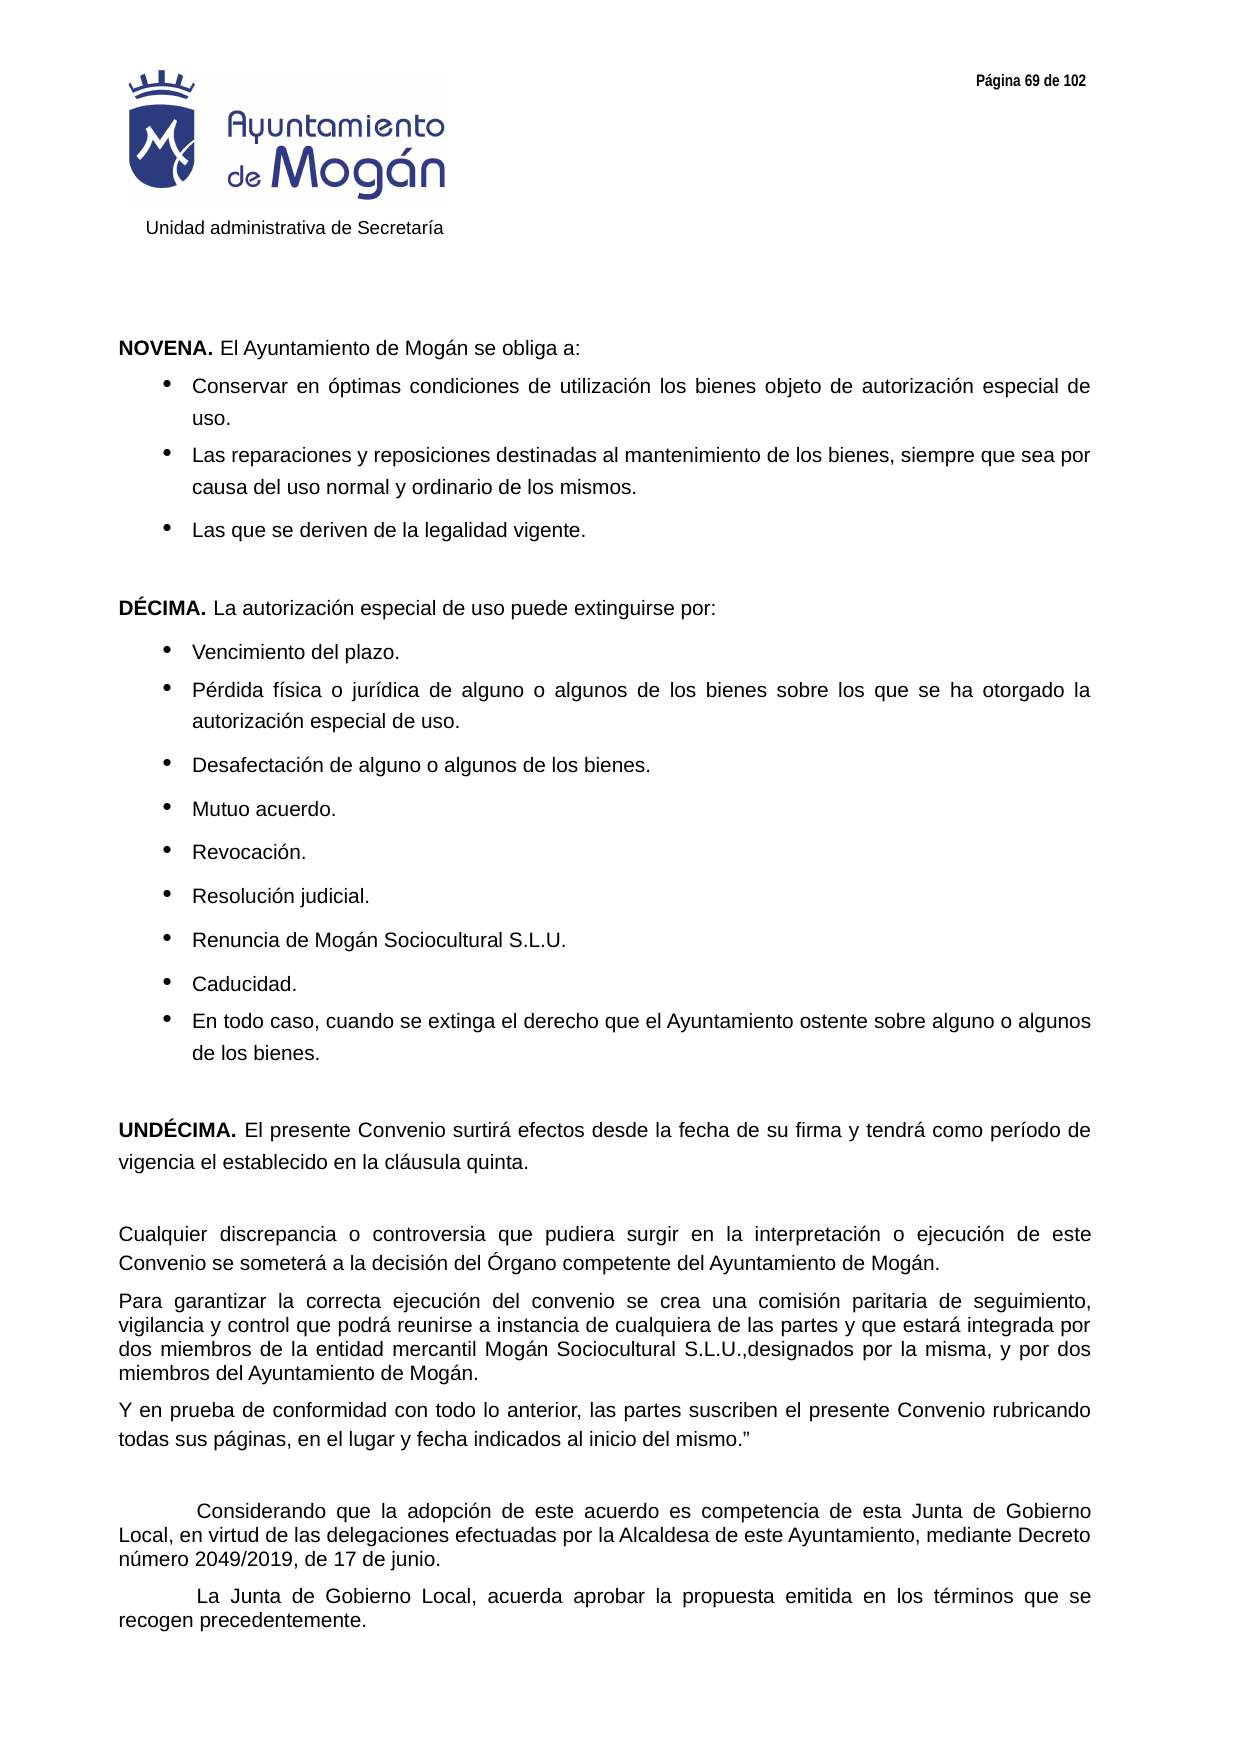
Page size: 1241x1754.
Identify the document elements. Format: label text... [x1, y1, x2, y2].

text UNDÉCIMA. El presente Convenio surtirá efectos desde la fecha de su firma y tendrá como período de vigencia el establecido en la cláusula quinta. [118, 1113, 1092, 1175]
picture [128, 70, 445, 206]
text Cualquier discrepancia o controversia que pudiera surgir en la interpretación o ejecución de este Convenio se someterá a la decisión del Órgano competente del Ayuntamiento de Mogán. [118, 1221, 1092, 1277]
list Desafectación de alguno o algunos de los bienes. [162, 747, 1092, 778]
text NOVENA. El Ayuntamiento de Mogán se obliga a: [118, 331, 1092, 362]
list Conservar en óptimas condiciones de utilización los bienes objeto de autorización especial de uso. [162, 374, 1092, 431]
list Caducidad. [162, 966, 1092, 997]
list Pérdida física o jurídica de alguno o algunos de los bienes sobre los que se ha otorgado la autorización especial de uso. [162, 678, 1092, 734]
list Vencimiento del plazo. [162, 634, 1092, 665]
list Mutuo acuerdo. [162, 791, 1092, 822]
text Considerando que la adopción de este acuerdo es competencia de esta Junta de Gobierno Local, en virtud de las delegaciones efectuadas por la Alcaldesa de este Ayuntamiento, mediante Decreto número 2049/2019, de 17 de junio. [118, 1499, 1092, 1571]
text Y en prueba de conformidad con todo lo anterior, las partes suscriben el presente Convenio rubricando todas sus páginas, en el lugar y fecha indicados al inicio del mismo.” [118, 1397, 1092, 1452]
text Para garantizar la correcta ejecución del convenio se crea una comisión paritaria de seguimiento, vigilancia y control que podrá reunirse a instancia de cualquiera de las partes y que estará integrada por dos miembros de la entidad mercantil Mogán Sociocultural S.L.U.,designados por la misma, y por dos miembros del Ayuntamiento de Mogán. [118, 1289, 1092, 1385]
list En todo caso, cuando se extinga el derecho que el Ayuntamiento ostente sobre alguno o algunos de los bienes. [162, 1009, 1092, 1066]
text La Junta de Gobierno Local, acuerda aprobar la propuesta emitida en los términos que se recogen precedentemente. [118, 1583, 1092, 1631]
list Renuncia de Mogán Sociocultural S.L.U. [162, 922, 1092, 953]
list Las que se deriven de la legalidad vigente. [162, 512, 1092, 544]
text DÉCIMA. La autorización especial de uso puede extinguirse por: [118, 590, 1092, 621]
list Las reparaciones y reposiciones destinadas al mantenimiento de los bienes, siempre que sea por causa del uso normal y ordinario de los mismos. [162, 443, 1092, 500]
list Revocación. [162, 834, 1092, 866]
list Resolución judicial. [162, 878, 1092, 909]
